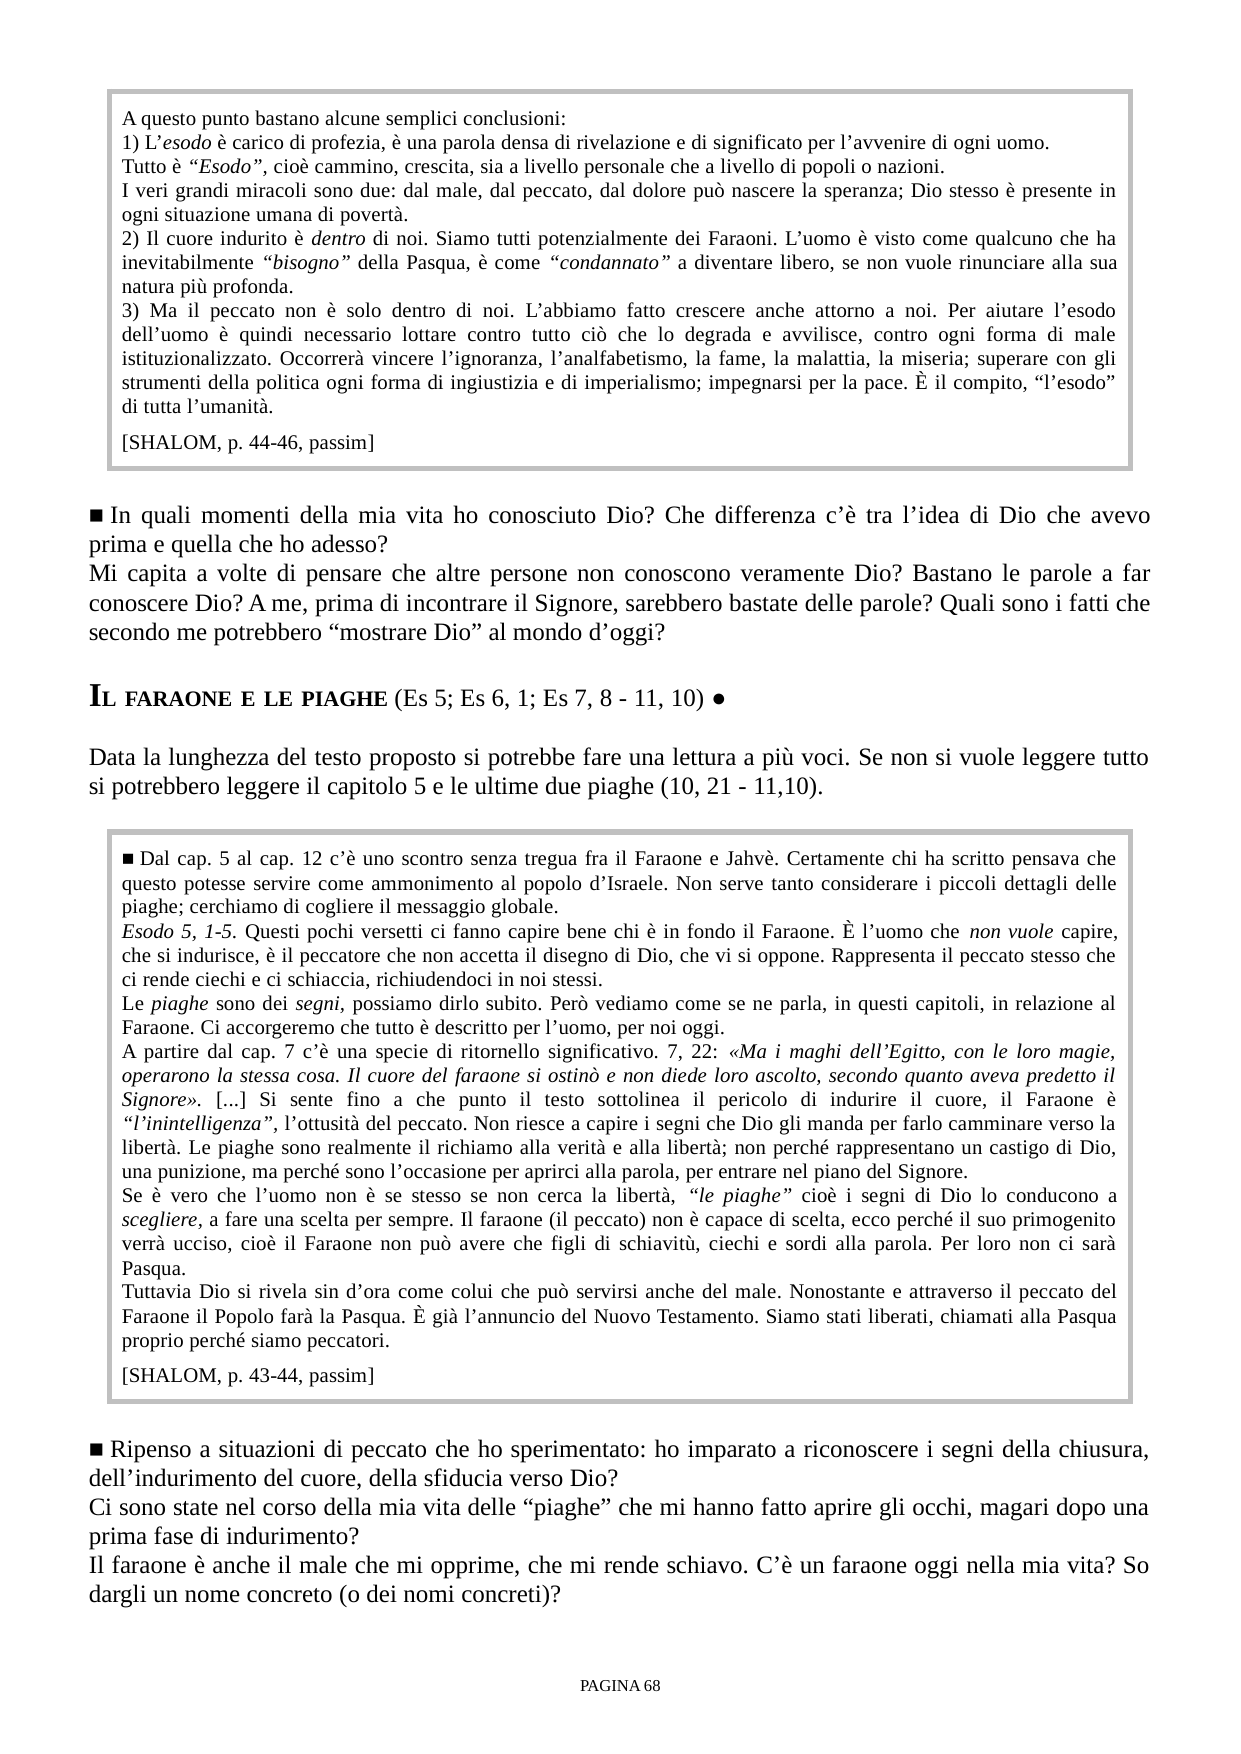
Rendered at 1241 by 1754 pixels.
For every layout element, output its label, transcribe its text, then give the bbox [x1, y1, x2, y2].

text Il faraone e le piaghe (Es 5; Es 6, 1; Es 7, 8 - 11, 10) ● [88, 674, 1152, 713]
text ■ Ripenso a situazioni di peccato che ho sperimentato: ho imparato a riconoscere i segni della chiusura, dell’indurimento del cuore, della sfiducia verso Dio? [88, 1433, 1152, 1492]
table_header ■ Dal cap. 5 al cap. 12 c’è uno scontro senza tregua fra il Faraone e Jahvè. Certamente chi ha scritto pensava che questo potesse servire come ammonimento al popolo d’Israele. Non serve tanto considerare i piccoli dettagli delle piaghe; cerchiamo di cogliere il messaggio globale. Esodo 5, 1-5. Questi pochi versetti ci fanno capire bene chi è in fondo il Faraone. È l’uomo che non vuole capire, che si indurisce, è il peccatore che non accetta il disegno di Dio, che vi si oppone. Rappresenta il peccato stesso che ci rende ciechi e ci schiaccia, richiudendoci in noi stessi. Le piaghe sono dei segni, possiamo dirlo subito. Però vediamo come se ne parla, in questi capitoli, in relazione al Faraone. Ci accorgeremo che tutto è descritto per l’uomo, per noi oggi. A partire dal cap. 7 c’è una specie di ritornello significativo. 7, 22: «Ma i maghi dell’Egitto, con le loro magie, operarono la stessa cosa. Il cuore del faraone si ostinò e non diede loro ascolto, secondo quanto aveva predetto il Signore». [...] Si sente fino a che punto il testo sottolinea il pericolo di indurire il cuore, il Faraone è “l’inintelligenza”, l’ottusità del peccato. Non riesce a capire i segni che Dio gli manda per farlo camminare verso la libertà. Le piaghe sono realmente il richiamo alla verità e alla libertà; non perché rappresentano un castigo di Dio, una punizione, ma perché sono l’occasione per aprirci alla parola, per entrare nel piano del Signore. Se è vero che l’uomo non è se stesso se non cerca la libertà, “le piaghe” cioè i segni di Dio lo conducono a scegliere, a fare una scelta per sempre. Il faraone (il peccato) non è capace di scelta, ecco perché il suo primogenito verrà ucciso, cioè il Faraone non può avere che figli di schiavitù, ciechi e sordi alla parola. Per loro non ci sarà Pasqua. Tuttavia Dio si rivela sin d’ora come colui che può servirsi anche del male. Nonostante e attraverso il peccato del Faraone il Popolo farà la Pasqua. È già l’annuncio del Nuovo Testamento. Siamo stati liberati, chiamati alla Pasqua proprio perché siamo peccatori. [SHALOM, p. 43-44, passim] [112, 835, 1128, 1399]
text Ci sono state nel corso della mia vita delle “piaghe” che mi hanno fatto aprire gli occhi, magari dopo una prima fase di indurimento? [88, 1492, 1152, 1550]
text Mi capita a volte di pensare che altre persone non conoscono veramente Dio? Bastano le parole a far conoscere Dio? A me, prima di incontrare il Signore, sarebbero bastate delle parole? Quali sono i fatti che secondo me potrebbero “mostrare Dio” al mondo d’oggi? [88, 558, 1152, 646]
text Il faraone è anche il male che mi opprime, che mi rende schiavo. C’è un faraone oggi nella mia vita? So dargli un nome concreto (o dei nomi concreti)? [88, 1550, 1152, 1608]
text ■ In quali momenti della mia vita ho conosciuto Dio? Che differenza c’è tra l’idea di Dio che avevo prima e quella che ho adesso? [88, 500, 1152, 558]
table_header A questo punto bastano alcune semplici conclusioni: 1) L’esodo è carico di profezia, è una parola densa di rivelazione e di significato per l’avvenire di ogni uomo. Tutto è “Esodo”, cioè cammino, crescita, sia a livello personale che a livello di popoli o nazioni. I veri grandi miracoli sono due: dal male, dal peccato, dal dolore può nascere la speranza; Dio stesso è presente in ogni situazione umana di povertà. 2) Il cuore indurito è dentro di noi. Siamo tutti potenzialmente dei Faraoni. L’uomo è visto come qualcuno che ha inevitabilmente “bisogno” della Pasqua, è come “condannato” a diventare libero, se non vuole rinunciare alla sua natura più profonda. 3) Ma il peccato non è solo dentro di noi. L’abbiamo fatto crescere anche attorno a noi. Per aiutare l’esodo dell’uomo è quindi necessario lottare contro tutto ciò che lo degrada e avvilisce, contro ogni forma di male istituzionalizzato. Occorrerà vincere l’ignoranza, l’analfabetismo, la fame, la malattia, la miseria; superare con gli strumenti della politica ogni forma di ingiustizia e di imperialismo; impegnarsi per la pace. È il compito, “l’esodo” di tutta l’umanità. [SHALOM, p. 44-46, passim] [112, 94, 1128, 466]
text Data la lunghezza del testo proposto si potrebbe fare una lettura a più voci. Se non si vuole leggere tutto si potrebbero leggere il capitolo 5 e le ultime due piaghe (10, 21 - 11,10). [88, 742, 1152, 800]
